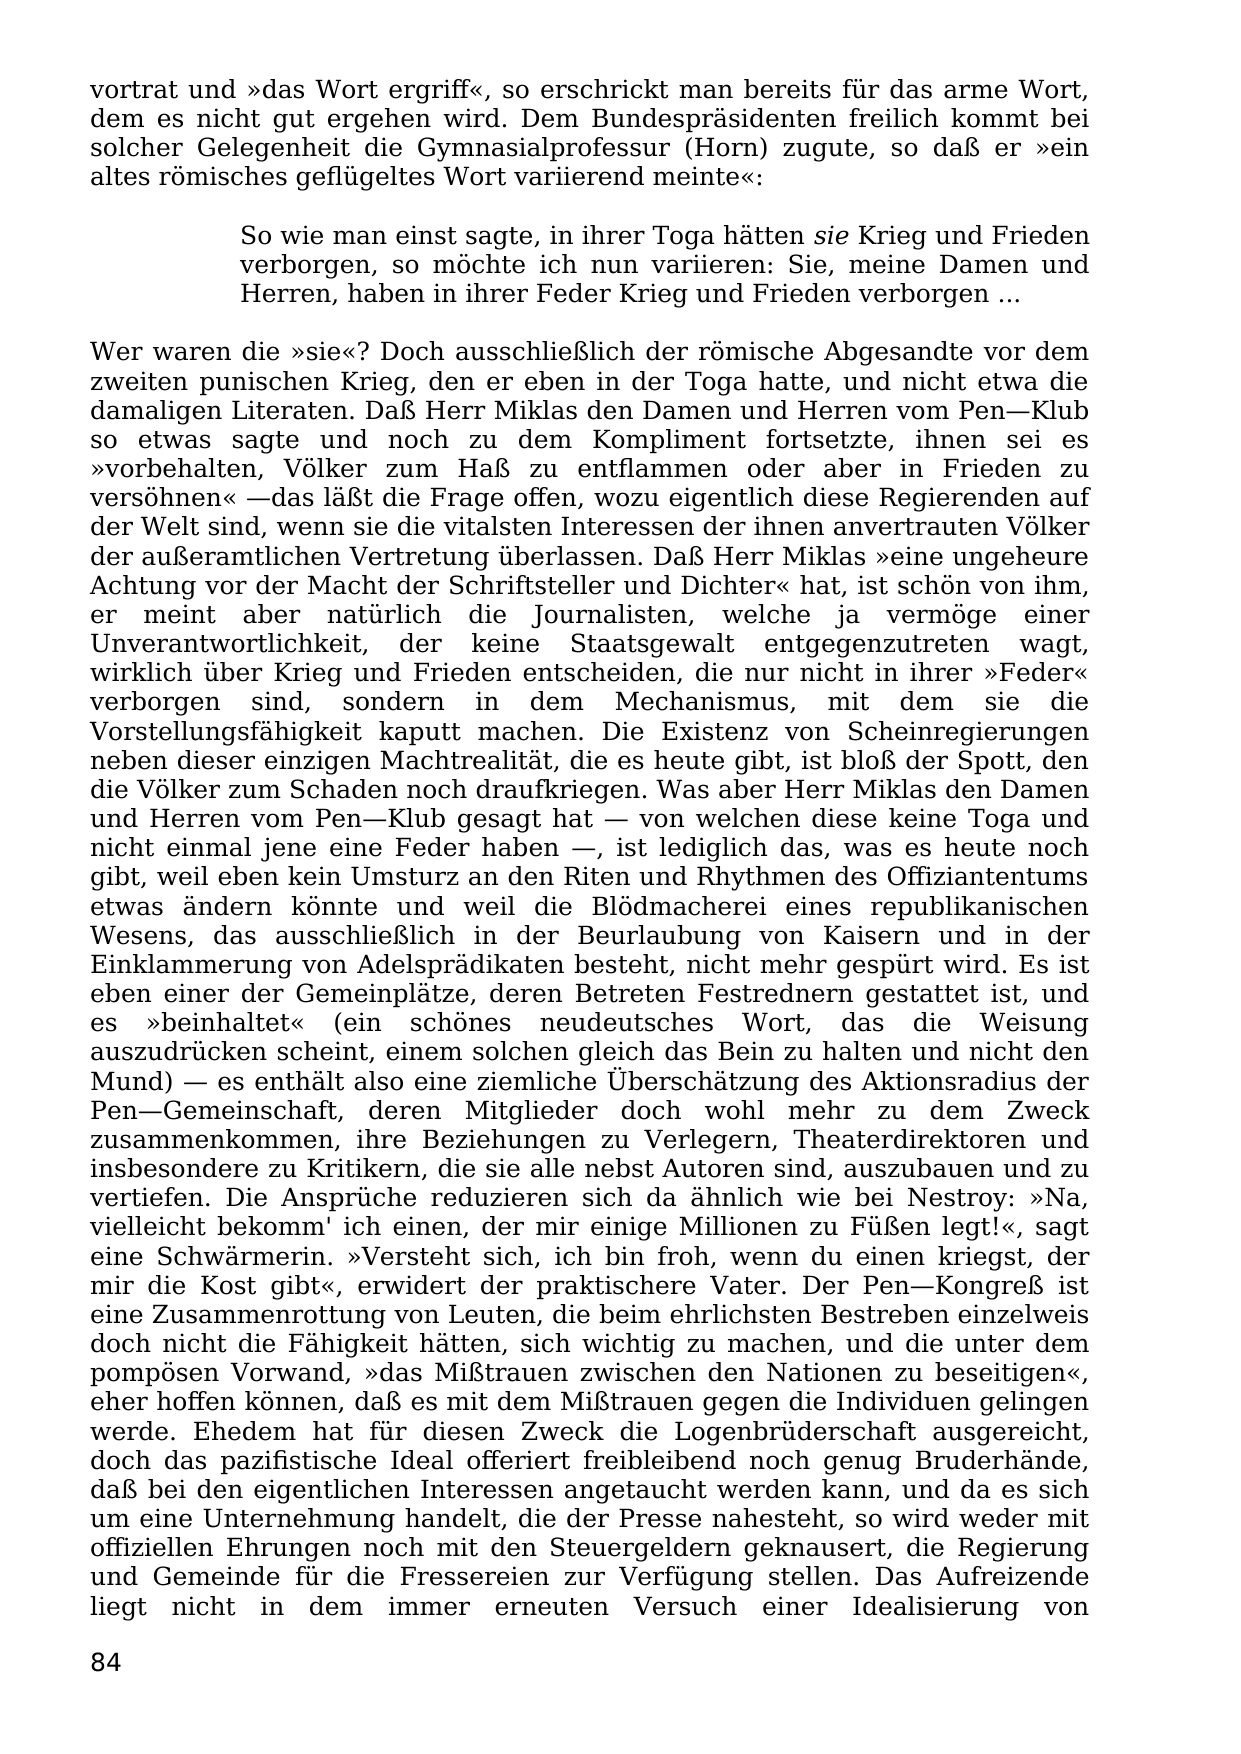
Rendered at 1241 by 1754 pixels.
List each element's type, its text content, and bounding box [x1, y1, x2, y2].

text vortrat und »das Wort ergriff«, so erschrickt man bereits für das arme Wort, dem es nicht gut ergehen wird. Dem Bundespräsidenten freilich kommt bei solcher Gelegenheit die Gymnasialprofessur (Horn) zugute, so daß er »ein altes römisches geflügeltes Wort variierend meinte«: [90, 75, 1091, 192]
text Wer waren die »sie«? Doch ausschließlich der römische Abgesandte vor dem zweiten punischen Krieg, den er eben in der Toga hatte, und nicht etwa die damaligen Literaten. Daß Herr Miklas den Damen und Herren vom Pen—Klub so etwas sagte und noch zu dem Kompliment fortsetzte, ihnen sei es »vorbehalten, Völker zum Haß zu entflammen oder aber in Frieden zu versöhnen« —das läßt die Frage offen, wozu eigentlich diese Regierenden auf der Welt sind, wenn sie die vitalsten Interessen der ihnen anvertrauten Völker der außeramtlichen Vertretung überlassen. Daß Herr Miklas »eine ungeheure Achtung vor der Macht der Schriftsteller und Dichter« hat, ist schön von ihm, er meint aber natürlich die Journalisten, welche ja vermöge einer Unverantwortlichkeit, der keine Staatsgewalt entgegenzutreten wagt, wirklich über Krieg und Frieden entscheiden, die nur nicht in ihrer »Feder« verborgen sind, sondern in dem Mechanismus, mit dem sie die Vorstellungsfähigkeit kaputt machen. Die Existenz von Scheinregierungen neben dieser einzigen Machtrealität, die es heute gibt, ist bloß der Spott, den die Völker zum Schaden noch draufkriegen. Was aber Herr Miklas den Damen und Herren vom Pen—Klub gesagt hat — von welchen diese keine Toga und nicht einmal jene eine Feder haben —, ist lediglich das, was es heute noch gibt, weil eben kein Umsturz an den Riten und Rhythmen des Offiziantentums etwas ändern könnte und weil die Blödmacherei eines republikanischen Wesens, das ausschließlich in der Beurlaubung von Kaisern und in der Einklammerung von Adelsprädikaten besteht, nicht mehr gespürt wird. Es ist eben einer der Gemeinplätze, deren Betreten Festrednern gestattet ist, und es »beinhaltet« (ein schönes neudeutsches Wort, das die Weisung auszudrücken scheint, einem solchen gleich das Bein zu halten und nicht den Mund) — es enthält also eine ziemliche Überschätzung des Aktionsradius der Pen—Gemeinschaft, deren Mitglieder doch wohl mehr zu dem Zweck zusammenkommen, ihre Beziehungen zu Verlegern, Theaterdirektoren und insbesondere zu Kritikern, die sie alle nebst Autoren sind, auszubauen und zu vertiefen. Die Ansprüche reduzieren sich da ähnlich wie bei Nestroy: »Na, vielleicht bekomm' ich einen, der mir einige Millionen zu Füßen legt!«, sagt eine Schwärmerin. »Versteht sich, ich bin froh, wenn du einen kriegst, der mir die Kost gibt«, erwidert der praktischere Vater. Der Pen—Kongreß ist eine Zusammenrottung von Leuten, die beim ehrlichsten Bestreben einzelweis doch nicht die Fähigkeit hätten, sich wichtig zu machen, und die unter dem pompösen Vorwand, »das Mißtrauen zwischen den Nationen zu beseitigen«, eher hoffen können, daß es mit dem Mißtrauen gegen die Individuen gelingen werde. Ehedem hat für diesen Zweck die Logenbrüderschaft ausgereicht, doch das pazifistische Ideal offeriert freibleibend noch genug Bruderhände, daß bei den eigentlichen Interessen angetaucht werden kann, und da es sich um eine Unternehmung handelt, die der Presse nahesteht, so wird weder mit offiziellen Ehrungen noch mit den Steuergeldern geknausert, die Regierung und Gemeinde für die Fressereien zur Verfügung stellen. Das Aufreizende liegt nicht in dem immer erneuten Versuch einer Idealisierung von [90, 337, 1091, 1621]
text So wie man einst sagte, in ihrer Toga hätten sie Krieg und Frieden verborgen, so möchte ich nun variieren: Sie, meine Damen und Herren, haben in ihrer Feder Krieg und Frieden verborgen ... [240, 221, 1091, 308]
